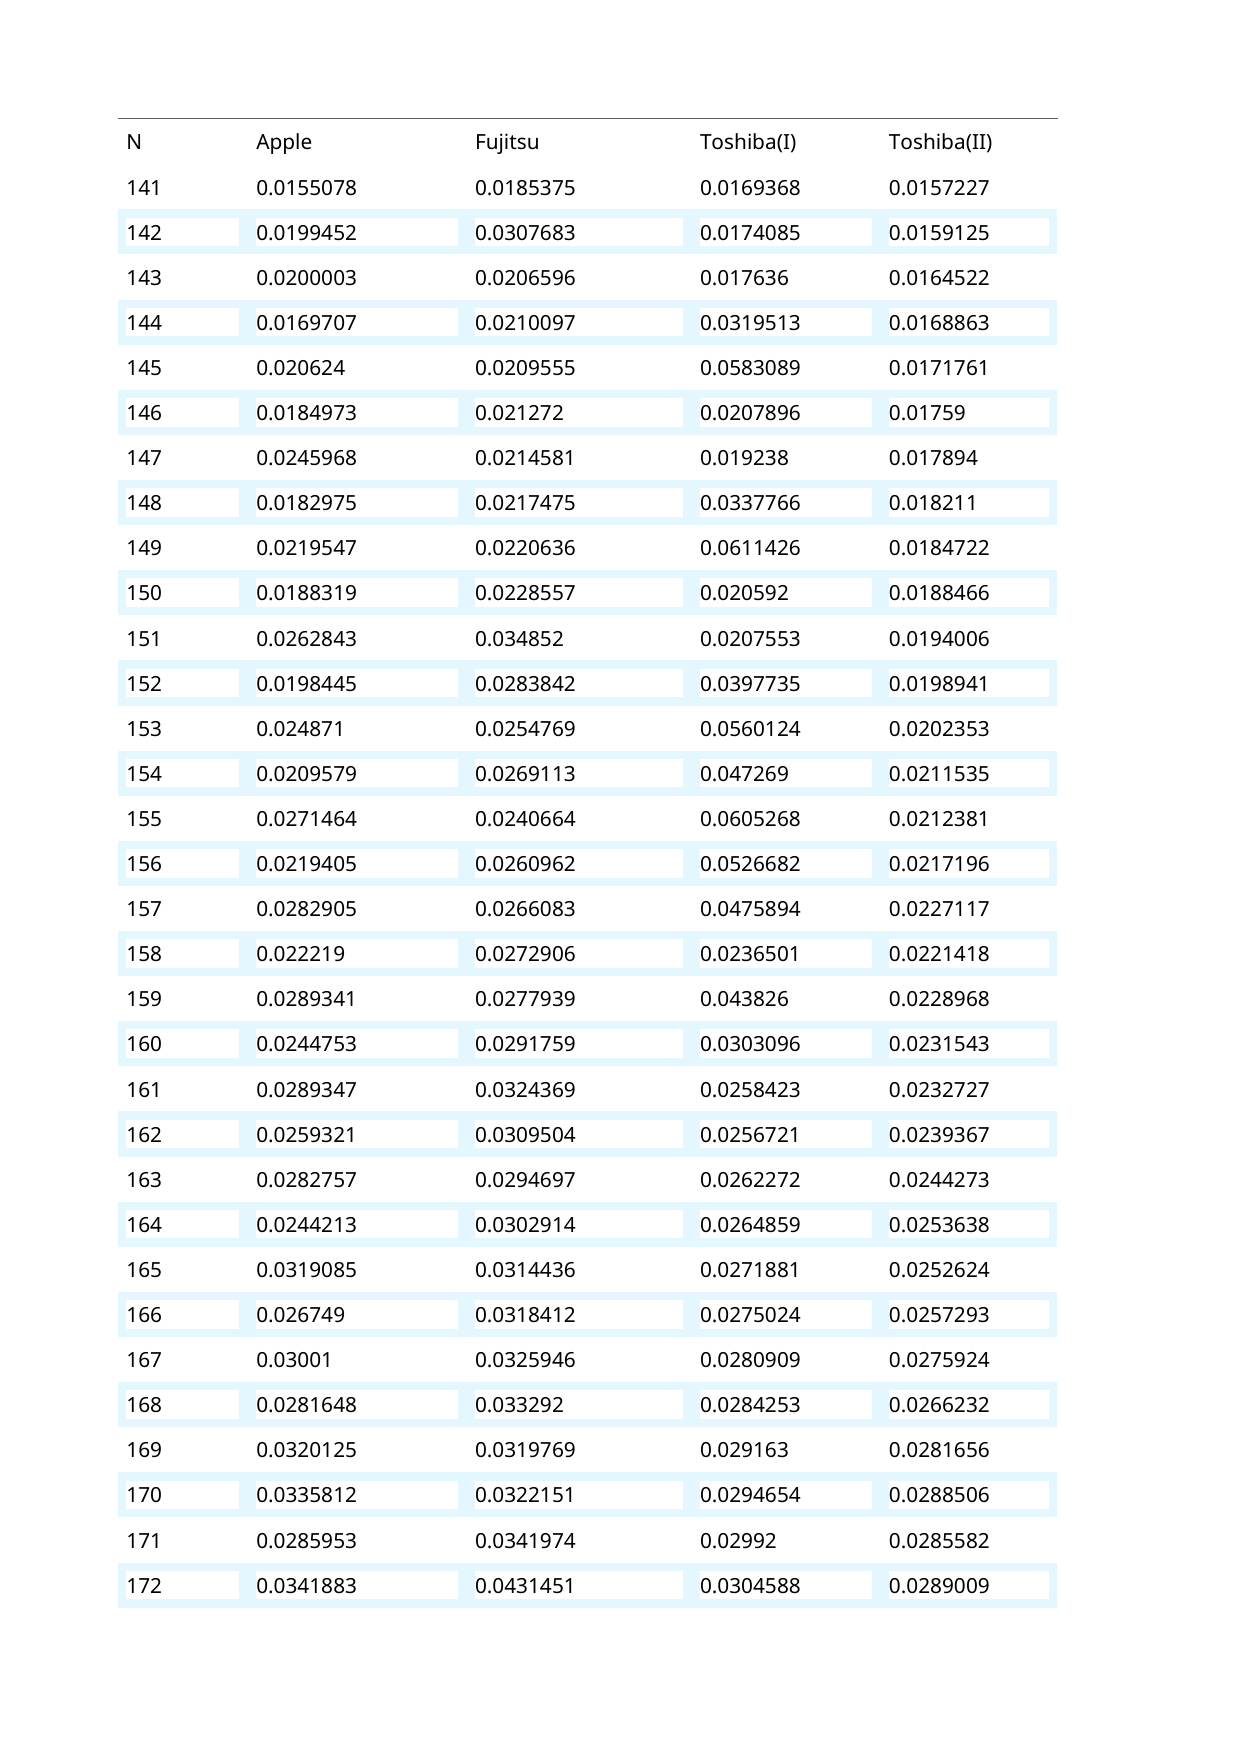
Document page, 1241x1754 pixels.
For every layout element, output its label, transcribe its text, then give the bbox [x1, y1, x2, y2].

table_cell 0.0319085 [248, 1247, 466, 1292]
table_cell 0.0253638 [880, 1202, 1057, 1247]
table_cell 149 [118, 525, 248, 570]
table_cell 0.0266083 [466, 886, 691, 931]
table_cell 0.0194006 [880, 615, 1057, 660]
table_cell 0.0185375 [466, 164, 691, 209]
table_cell 0.0217196 [880, 841, 1057, 886]
table_cell 0.03001 [248, 1337, 466, 1382]
table_cell 162 [118, 1111, 248, 1157]
table_cell 0.034852 [466, 615, 691, 660]
table_cell 0.0159125 [880, 209, 1057, 254]
table_cell 144 [118, 300, 248, 345]
table_cell 160 [118, 1021, 248, 1066]
table_cell 0.0169368 [691, 164, 880, 209]
table_cell 0.0319513 [691, 300, 880, 345]
table_cell 0.0184973 [248, 390, 466, 435]
table_cell 0.0244213 [248, 1202, 466, 1247]
table_cell 0.0228557 [466, 570, 691, 615]
table_cell 0.0174085 [691, 209, 880, 254]
table_header Toshiba(II) [880, 119, 1057, 164]
table_cell 154 [118, 751, 248, 796]
table_cell 0.0198445 [248, 660, 466, 706]
table_cell 0.0324369 [466, 1066, 691, 1111]
table_cell 0.0280909 [691, 1337, 880, 1382]
table_cell 0.024871 [248, 706, 466, 751]
table_cell 0.0475894 [691, 886, 880, 931]
table_cell 0.022219 [248, 931, 466, 976]
table_header Toshiba(I) [691, 119, 880, 164]
table_cell 156 [118, 841, 248, 886]
table_cell 170 [118, 1472, 248, 1517]
table_cell 0.01759 [880, 390, 1057, 435]
table_cell 0.0281656 [880, 1427, 1057, 1472]
table_cell 0.0272906 [466, 931, 691, 976]
table_cell 0.0207896 [691, 390, 880, 435]
table_cell 0.0318412 [466, 1292, 691, 1337]
table_cell 163 [118, 1157, 248, 1202]
table_cell 0.0526682 [691, 841, 880, 886]
table_cell 0.0258423 [691, 1066, 880, 1111]
table_header N [118, 119, 248, 164]
table_cell 0.020624 [248, 345, 466, 390]
table_cell 0.0209555 [466, 345, 691, 390]
table_cell 0.0560124 [691, 706, 880, 751]
table_cell 0.0182975 [248, 480, 466, 525]
table_cell 0.017636 [691, 255, 880, 299]
table_cell 153 [118, 706, 248, 751]
table_cell 0.0231543 [880, 1021, 1057, 1066]
table_cell 0.0240664 [466, 796, 691, 841]
table_cell 0.0397735 [691, 660, 880, 706]
table_cell 0.0303096 [691, 1021, 880, 1066]
table_cell 171 [118, 1518, 248, 1562]
table_cell 0.0227117 [880, 886, 1057, 931]
table_cell 0.0157227 [880, 164, 1057, 209]
table_cell 0.0259321 [248, 1111, 466, 1157]
table_cell 0.0285953 [248, 1518, 466, 1562]
table_header Apple [248, 119, 466, 164]
table_cell 0.0236501 [691, 931, 880, 976]
table_cell 0.0164522 [880, 255, 1057, 299]
table_cell 0.0239367 [880, 1111, 1057, 1157]
table_cell 0.0256721 [691, 1111, 880, 1157]
table_cell 0.0210097 [466, 300, 691, 345]
table_cell 172 [118, 1563, 248, 1608]
table_cell 159 [118, 976, 248, 1021]
table_cell 0.0304588 [691, 1563, 880, 1608]
table_cell 0.0325946 [466, 1337, 691, 1382]
table_cell 0.0314436 [466, 1247, 691, 1292]
table_cell 151 [118, 615, 248, 660]
table_cell 0.0207553 [691, 615, 880, 660]
table_cell 0.0269113 [466, 751, 691, 796]
table_cell 0.0252624 [880, 1247, 1057, 1292]
table_cell 0.029163 [691, 1427, 880, 1472]
table_cell 158 [118, 931, 248, 976]
table_cell 0.0245968 [248, 435, 466, 480]
table_cell 0.0282905 [248, 886, 466, 931]
table_cell 0.0169707 [248, 300, 466, 345]
table_cell 0.020592 [691, 570, 880, 615]
table_cell 0.0155078 [248, 164, 466, 209]
table_cell 0.0302914 [466, 1202, 691, 1247]
table_cell 166 [118, 1292, 248, 1337]
table_cell 0.0232727 [880, 1066, 1057, 1111]
table_cell 0.0219405 [248, 841, 466, 886]
table_cell 169 [118, 1427, 248, 1472]
table_cell 0.0266232 [880, 1382, 1057, 1427]
table_cell 0.0219547 [248, 525, 466, 570]
table_cell 0.0309504 [466, 1111, 691, 1157]
table_cell 0.0244273 [880, 1157, 1057, 1202]
table_cell 0.0320125 [248, 1427, 466, 1472]
table_cell 0.0341883 [248, 1563, 466, 1608]
table_cell 0.0289341 [248, 976, 466, 1021]
table_cell 0.0294697 [466, 1157, 691, 1202]
table_cell 146 [118, 390, 248, 435]
table_cell 0.0283842 [466, 660, 691, 706]
table_cell 147 [118, 435, 248, 480]
table_cell 0.0271881 [691, 1247, 880, 1292]
table_cell 0.0184722 [880, 525, 1057, 570]
table_cell 168 [118, 1382, 248, 1427]
table_cell 0.033292 [466, 1382, 691, 1427]
table_cell 164 [118, 1202, 248, 1247]
table_cell 0.0198941 [880, 660, 1057, 706]
table_cell 0.0228968 [880, 976, 1057, 1021]
table_cell 0.0214581 [466, 435, 691, 480]
table_cell 0.0289347 [248, 1066, 466, 1111]
table_cell 0.0168863 [880, 300, 1057, 345]
table_cell 0.0209579 [248, 751, 466, 796]
table_cell 0.0257293 [880, 1292, 1057, 1337]
table_cell 150 [118, 570, 248, 615]
table_cell 0.0220636 [466, 525, 691, 570]
table_cell 0.0294654 [691, 1472, 880, 1517]
table_cell 0.0275924 [880, 1337, 1057, 1382]
table_cell 143 [118, 255, 248, 299]
table_header Fujitsu [466, 119, 691, 164]
table_cell 0.0264859 [691, 1202, 880, 1247]
table_cell 0.0605268 [691, 796, 880, 841]
table_cell 0.026749 [248, 1292, 466, 1337]
table_cell 0.0271464 [248, 796, 466, 841]
table_cell 0.0212381 [880, 796, 1057, 841]
table_cell 0.0199452 [248, 209, 466, 254]
table_cell 0.0431451 [466, 1563, 691, 1608]
table_cell 0.0188466 [880, 570, 1057, 615]
table_cell 157 [118, 886, 248, 931]
table_cell 0.0244753 [248, 1021, 466, 1066]
table_cell 0.0337766 [691, 480, 880, 525]
table_cell 0.0221418 [880, 931, 1057, 976]
table_cell 142 [118, 209, 248, 254]
table_cell 161 [118, 1066, 248, 1111]
table_cell 0.0254769 [466, 706, 691, 751]
table_cell 0.047269 [691, 751, 880, 796]
table_cell 155 [118, 796, 248, 841]
table_cell 0.0322151 [466, 1472, 691, 1517]
table_cell 0.0335812 [248, 1472, 466, 1517]
table_cell 0.0319769 [466, 1427, 691, 1472]
table_cell 0.0217475 [466, 480, 691, 525]
table_cell 0.0288506 [880, 1472, 1057, 1517]
table_cell 0.02992 [691, 1518, 880, 1562]
table_cell 0.0275024 [691, 1292, 880, 1337]
table_cell 0.021272 [466, 390, 691, 435]
table_cell 141 [118, 164, 248, 209]
table_cell 0.019238 [691, 435, 880, 480]
table_cell 0.0282757 [248, 1157, 466, 1202]
table_cell 0.0281648 [248, 1382, 466, 1427]
table_cell 0.0262272 [691, 1157, 880, 1202]
table_cell 0.0211535 [880, 751, 1057, 796]
table_cell 167 [118, 1337, 248, 1382]
table_cell 0.0341974 [466, 1518, 691, 1562]
table_cell 0.018211 [880, 480, 1057, 525]
table_cell 0.0262843 [248, 615, 466, 660]
table_cell 0.0188319 [248, 570, 466, 615]
table_cell 0.0289009 [880, 1563, 1057, 1608]
table_cell 0.0200003 [248, 255, 466, 299]
table_cell 0.0206596 [466, 255, 691, 299]
table_cell 0.043826 [691, 976, 880, 1021]
table_cell 0.0583089 [691, 345, 880, 390]
table_cell 0.0307683 [466, 209, 691, 254]
table_cell 0.017894 [880, 435, 1057, 480]
table_cell 0.0277939 [466, 976, 691, 1021]
table_cell 0.0611426 [691, 525, 880, 570]
table_cell 145 [118, 345, 248, 390]
table_cell 0.0202353 [880, 706, 1057, 751]
table_cell 0.0260962 [466, 841, 691, 886]
table_cell 0.0284253 [691, 1382, 880, 1427]
table_cell 0.0291759 [466, 1021, 691, 1066]
table_cell 0.0171761 [880, 345, 1057, 390]
table_cell 152 [118, 660, 248, 706]
table_cell 148 [118, 480, 248, 525]
table_cell 0.0285582 [880, 1518, 1057, 1562]
table_cell 165 [118, 1247, 248, 1292]
